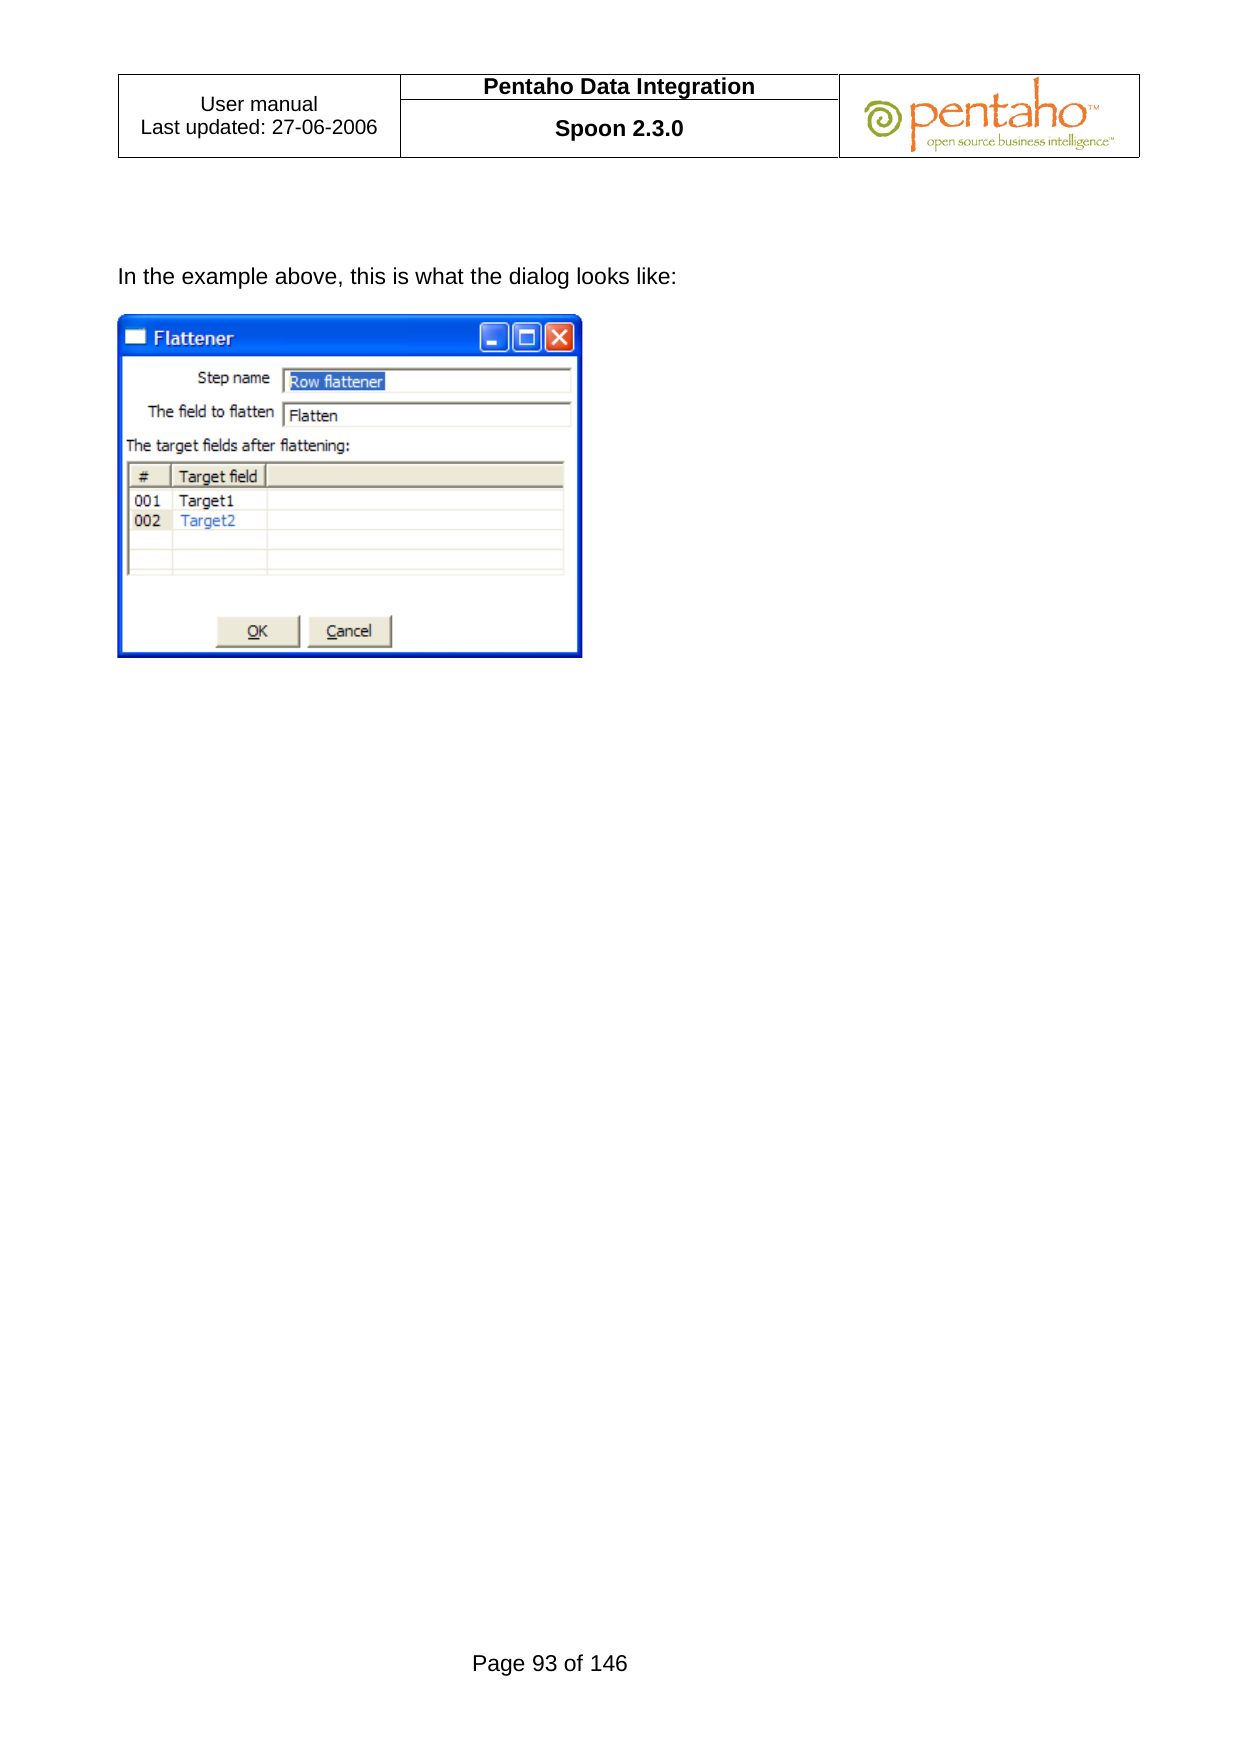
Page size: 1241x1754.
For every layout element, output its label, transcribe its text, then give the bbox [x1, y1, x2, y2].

picture [117, 314, 583, 658]
text In the example above, this is what the dialog looks like: [117, 264, 1137, 289]
